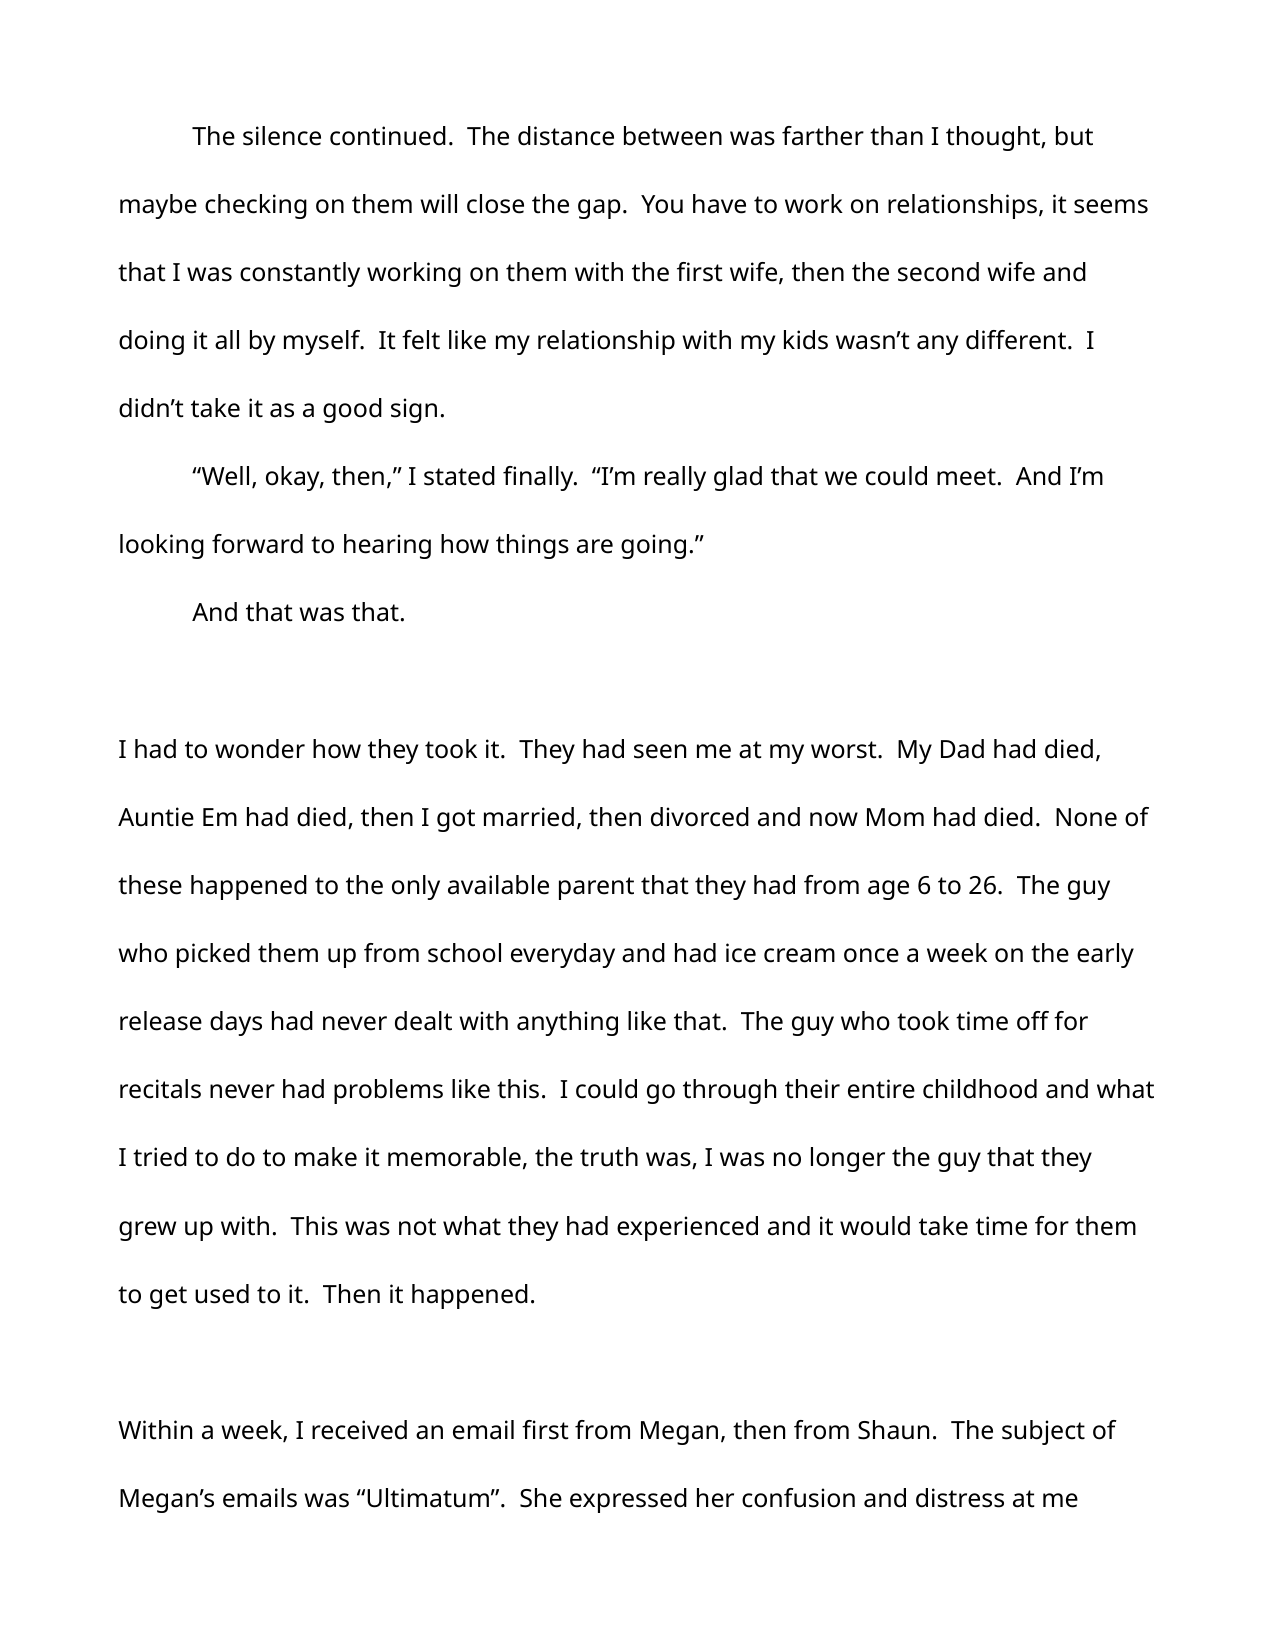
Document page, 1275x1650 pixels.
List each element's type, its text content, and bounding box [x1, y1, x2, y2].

text And that was that. [118, 595, 1157, 629]
text The silence continued. The distance between was farther than I thought, but maybe checking on them will close the gap. You have to work on relationships, it seems that I was constantly working on them with the first wife, then the second wife and doing it all by myself. It felt like my relationship with my kids wasn’t any different. I didn’t take it as a good sign. [118, 118, 1157, 425]
text “Well, okay, then,” I stated finally. “I’m really glad that we could meet. And I’m looking forward to hearing how things are going.” [118, 459, 1157, 561]
text Within a week, I received an email first from Megan, then from Shaun. The subject of Megan’s emails was “Ultimatum”. She expressed her confusion and distress at me [118, 1412, 1157, 1515]
text I had to wonder how they took it. They had seen me at my worst. My Dad had died, Auntie Em had died, then I got married, then divorced and now Mom had died. None of these happened to the only available parent that they had from age 6 to 26. The guy who picked them up from school everyday and had ice cream once a week on the early release days had never dealt with anything like that. The guy who took time off for recitals never had problems like this. I could go through their entire childhood and what I tried to do to make it memorable, the truth was, I was no longer the guy that they grew up with. This was not what they had experienced and it would take time for them to get used to it. Then it happened. [118, 731, 1157, 1310]
